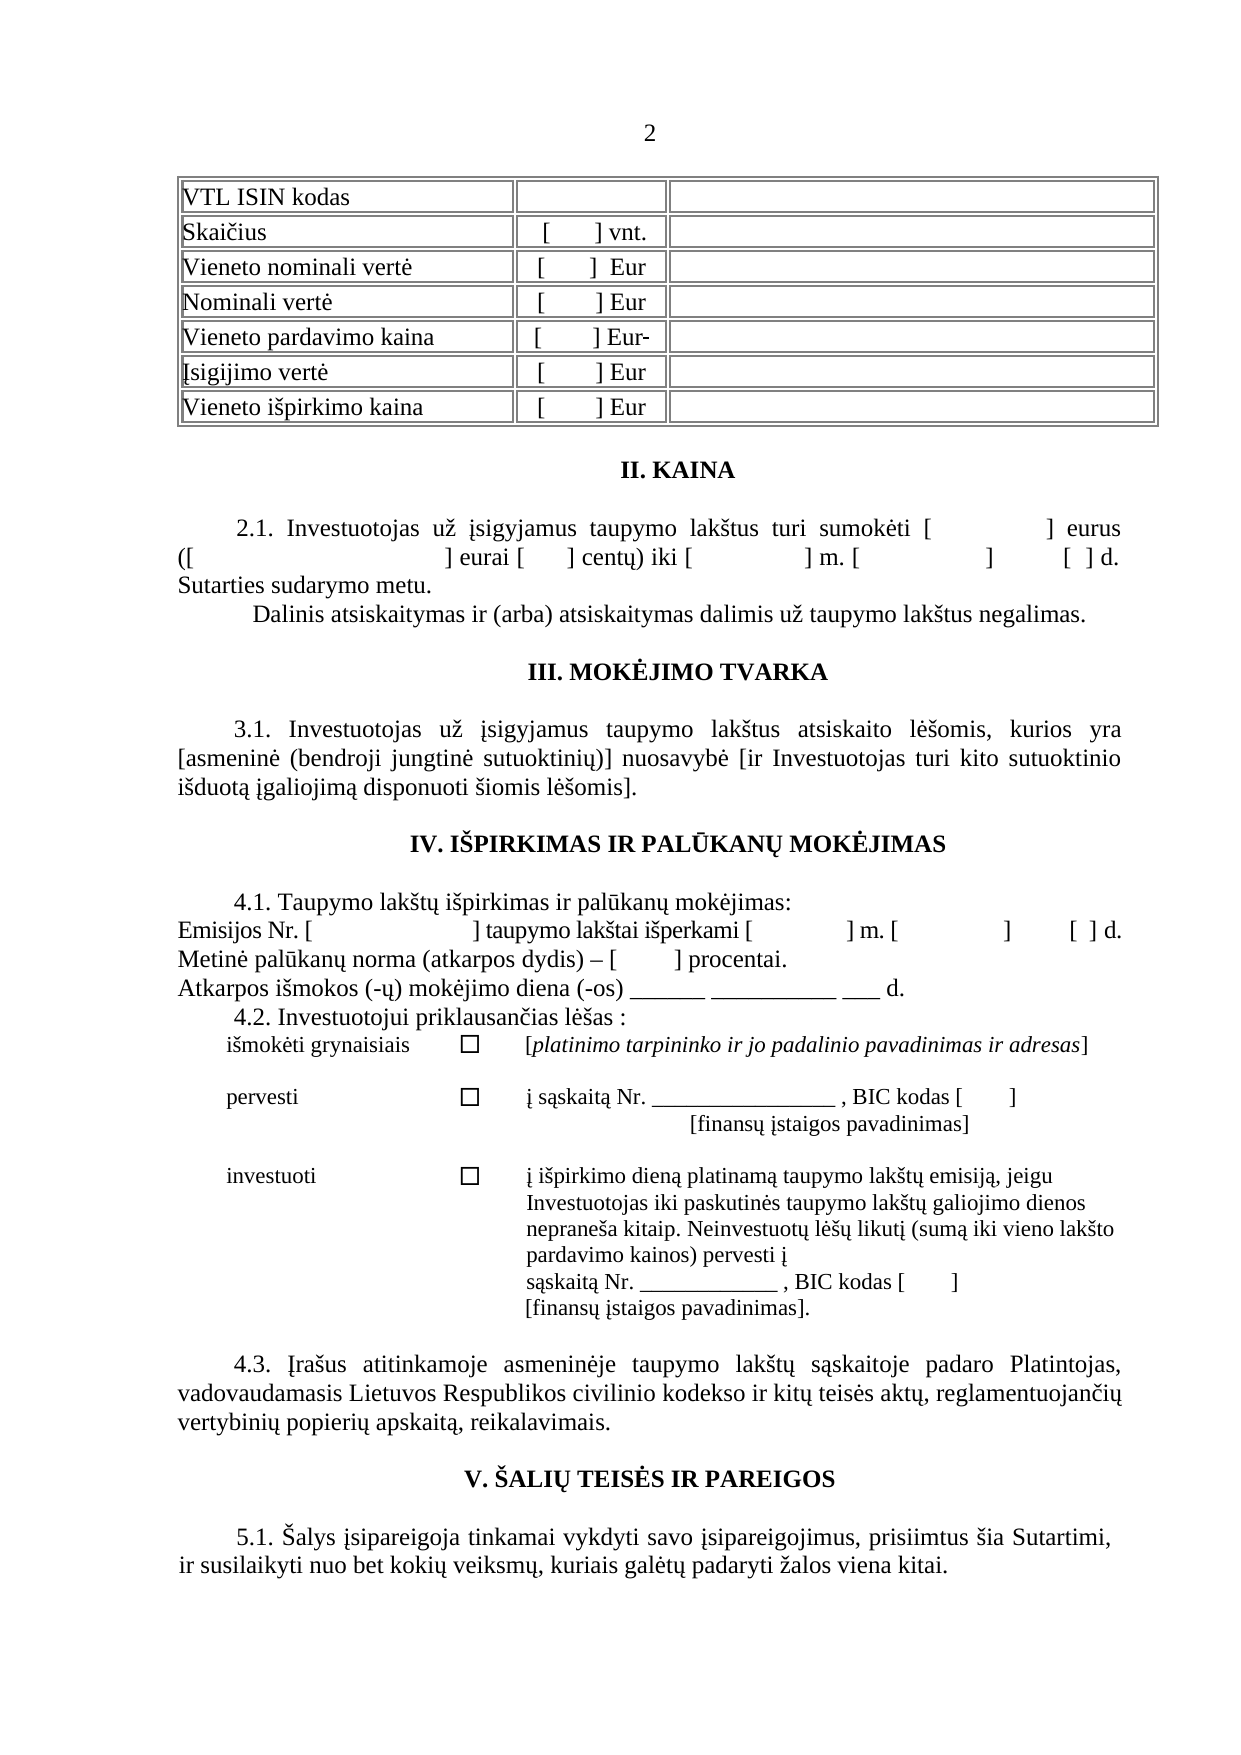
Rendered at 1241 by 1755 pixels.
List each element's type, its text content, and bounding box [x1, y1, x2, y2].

table_cell [ ] Eur [518, 252, 665, 281]
table_cell [] [426, 1083, 513, 1162]
text 3.1. Investuotojas už įsigyjamus taupymo lakštus atsiskaito lėšomis, kurios yra [asmeninė (bendroji jungtinė sutuoktinių)] nuosavybė [ir Investuotojas turi kito sutuoktinio išduotą įgaliojimą disponuoti šiomis lėšomis]. [177, 714, 1122, 801]
text Emisijos Nr. [ ] taupymo lakštai išperkami [ ] m. [ ] [ ] d. [177, 916, 1122, 944]
text IV. IŠPIRKIMAS IR PALŪKANŲ MOKĖJIMAS [177, 829, 1122, 858]
table_cell Vieneto pardavimo kaina [184, 322, 512, 351]
table_cell [ ] Eur [518, 287, 665, 316]
table_cell pervesti [177, 1083, 426, 1162]
text 2.1. Investuotojas už įsigyjamus taupymo lakštus turi sumokėti [ ] eurus ([ ] eurai [ ] centų) iki [ ] m. [ ] [ ] d. Sutarties sudarymo metu. [177, 513, 1122, 599]
table_cell [671, 182, 1153, 211]
table_cell Įsigijimo vertė [184, 357, 512, 386]
text 4.1. Taupymo lakštų išpirkimas ir palūkanų mokėjimas: [177, 887, 1122, 916]
table_cell Nominali vertė [184, 287, 512, 316]
text Dalinis atsiskaitymas ir (arba) atsiskaitymas dalimis už taupymo lakštus negalimas. [177, 599, 1122, 628]
table_cell [ ] Eur [518, 392, 665, 421]
table_cell investuoti [177, 1163, 426, 1321]
table_cell [671, 217, 1153, 246]
table_header [platinimo tarpininko ir jo padalinio pavadinimas ir adresas] [514, 1031, 1144, 1083]
table_cell [ ] Eur [518, 322, 665, 351]
table_cell [671, 392, 1153, 421]
table_cell Vieneto išpirkimo kaina [184, 392, 512, 421]
table_cell į išpirkimo dieną platinamą taupymo lakštų emisiją, jeigu Investuotojas iki paskutinės taupymo lakštų galiojimo dienos nepraneša kitaip. Neinvestuotų lėšų likutį (sumą iki vieno lakšto pardavimo kainos) pervesti į sąskaitą Nr. ____________ , BIC kodas [ ] [finansų įstaigos pavadinimas]. [514, 1163, 1144, 1321]
text III. MOKĖJIMO TVARKA [177, 657, 1122, 686]
table_cell [ ] Eur [518, 357, 665, 386]
table_cell VTL ISIN kodas [184, 182, 512, 211]
table_cell Skaičius [184, 217, 512, 246]
table_header [] [426, 1031, 513, 1083]
table_cell [671, 287, 1153, 316]
table_cell [] [426, 1163, 513, 1321]
text Atkarpos išmokos (-ų) mokėjimo diena (-os) ______ __________ ___ d. [177, 973, 1122, 1002]
table_cell [ ] vnt. [518, 217, 665, 246]
table_cell [671, 252, 1153, 281]
table_cell [671, 357, 1153, 386]
table_cell [518, 182, 665, 211]
text 4.2. Investuotojui priklausančias lėšas : [177, 1002, 1122, 1031]
text Metinė palūkanų norma (atkarpos dydis) – [ ] procentai. [177, 944, 1122, 973]
table_cell Vieneto nominali vertė [184, 252, 512, 281]
table_cell [671, 322, 1153, 351]
text II. KAINA [177, 456, 1122, 484]
text 5.1. Šalys įsipareigoja tinkamai vykdyti savo įsipareigojimus, prisiimtus šia Sutartimi, ir susilaikyti nuo bet kokių veiksmų, kuriais galėtų padaryti žalos viena kitai. [179, 1522, 1112, 1579]
text 4.3. Įrašus atitinkamoje asmeninėje taupymo lakštų sąskaitoje padaro Platintojas, vadovaudamasis Lietuvos Respublikos civilinio kodekso ir kitų teisės aktų, reglamentuojančių vertybinių popierių apskaitą, reikalavimais. [177, 1349, 1122, 1436]
table_header išmokėti grynaisiais [177, 1031, 426, 1083]
text V. ŠALIŲ TEISĖS IR PAREIGOS [177, 1464, 1122, 1493]
table_cell į sąskaitą Nr. ________________ , BIC kodas [ ] [finansų įstaigos pavadinimas] [514, 1083, 1144, 1162]
